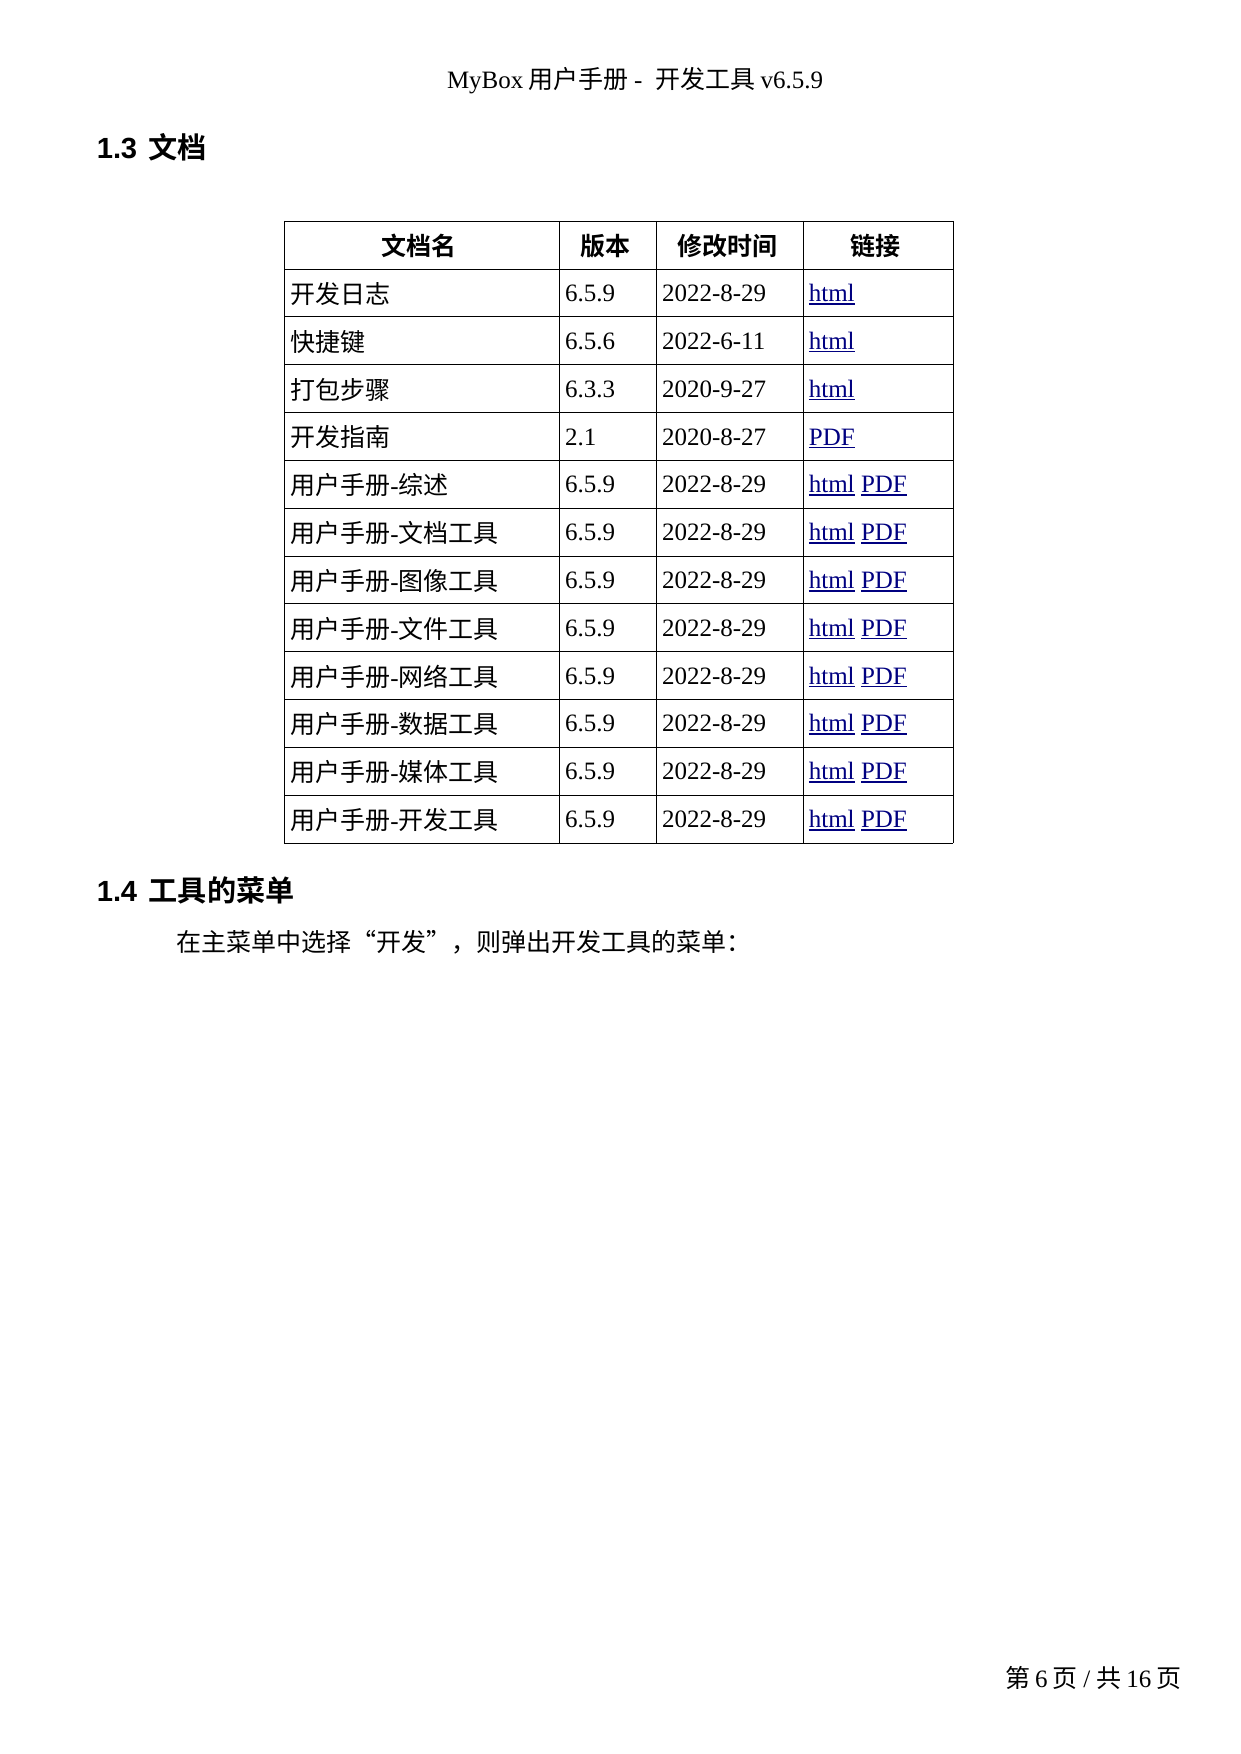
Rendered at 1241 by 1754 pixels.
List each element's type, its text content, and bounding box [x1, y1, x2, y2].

table_header 修改时间 [657, 222, 803, 269]
table_cell 用户手册-文档工具 [285, 509, 559, 556]
table_cell 6.5.9 [560, 748, 656, 794]
table_cell 6.5.9 [560, 557, 656, 603]
table_cell html PDF [804, 700, 953, 747]
table_cell 用户手册-媒体工具 [285, 748, 559, 794]
table_cell 2020-9-27 [657, 365, 803, 412]
table_cell 用户手册-网络工具 [285, 652, 559, 699]
table_cell 2022-8-29 [657, 604, 803, 651]
table_cell 6.5.9 [560, 604, 656, 651]
table_cell 用户手册-图像工具 [285, 557, 559, 603]
table_cell html PDF [804, 461, 953, 508]
table_cell 开发日志 [285, 270, 559, 316]
table_cell 2020-8-27 [657, 413, 803, 460]
table_cell html [804, 317, 953, 364]
table_cell html PDF [804, 604, 953, 651]
subtitle 文档 [88, 125, 1181, 167]
text 在主菜单中选择“开发”，则弹出开发工具的菜单： [88, 922, 1181, 958]
subtitle 工具的菜单 [88, 867, 1181, 910]
table_cell 用户手册-综述 [285, 461, 559, 508]
table_cell 6.5.6 [560, 317, 656, 364]
table_cell html [804, 365, 953, 412]
table_cell 2.1 [560, 413, 656, 460]
table_cell 6.5.9 [560, 270, 656, 316]
table_cell 用户手册-开发工具 [285, 796, 559, 842]
table_cell html PDF [804, 652, 953, 699]
table_cell 2022-8-29 [657, 270, 803, 316]
table_cell html [804, 270, 953, 316]
table_header 链接 [804, 222, 953, 269]
table_cell 用户手册-文件工具 [285, 604, 559, 651]
table_cell 2022-8-29 [657, 509, 803, 556]
table_cell 2022-8-29 [657, 652, 803, 699]
table_cell 2022-8-29 [657, 796, 803, 842]
table_cell PDF [804, 413, 953, 460]
table_header 版本 [560, 222, 656, 269]
table_cell 2022-8-29 [657, 700, 803, 747]
table_cell 6.5.9 [560, 652, 656, 699]
table_cell 6.5.9 [560, 509, 656, 556]
table_cell 打包步骤 [285, 365, 559, 412]
table_cell html PDF [804, 796, 953, 842]
table_cell 6.5.9 [560, 700, 656, 747]
table_cell html PDF [804, 748, 953, 794]
table_cell html PDF [804, 557, 953, 603]
table_cell html PDF [804, 509, 953, 556]
table_cell 2022-8-29 [657, 557, 803, 603]
table_cell 开发指南 [285, 413, 559, 460]
table_cell 用户手册-数据工具 [285, 700, 559, 747]
table_cell 2022-8-29 [657, 748, 803, 794]
table_cell 6.3.3 [560, 365, 656, 412]
table_cell 6.5.9 [560, 796, 656, 842]
table_cell 2022-6-11 [657, 317, 803, 364]
table_cell 快捷键 [285, 317, 559, 364]
table_cell 2022-8-29 [657, 461, 803, 508]
table_header 文档名 [285, 222, 559, 269]
table_cell 6.5.9 [560, 461, 656, 508]
